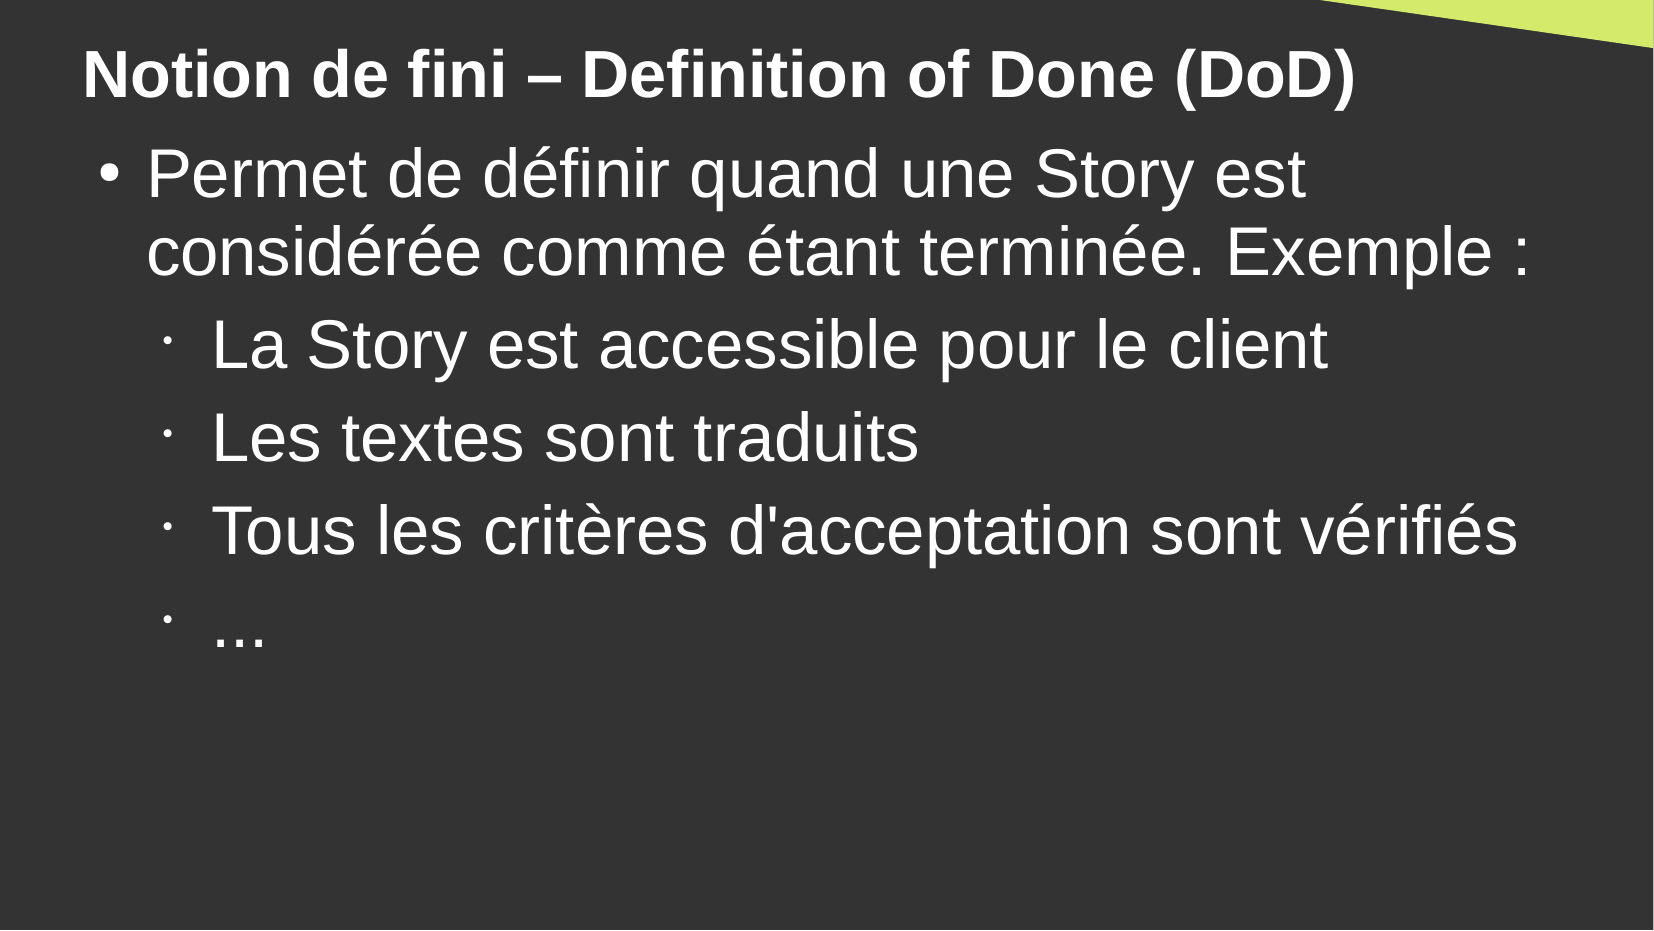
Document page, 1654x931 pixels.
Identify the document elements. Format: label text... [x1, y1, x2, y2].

list Permet de définir quand une Story est considérée comme étant terminée. Exemple : La Story est accessible pour le client Les textes sont traduits Tous les critères d'acceptation sont vérifiés ... [80, 135, 1620, 777]
title Notion de fini – Definition of Done (DoD) [82, 37, 1571, 122]
text_box [1320, 0, 1654, 49]
